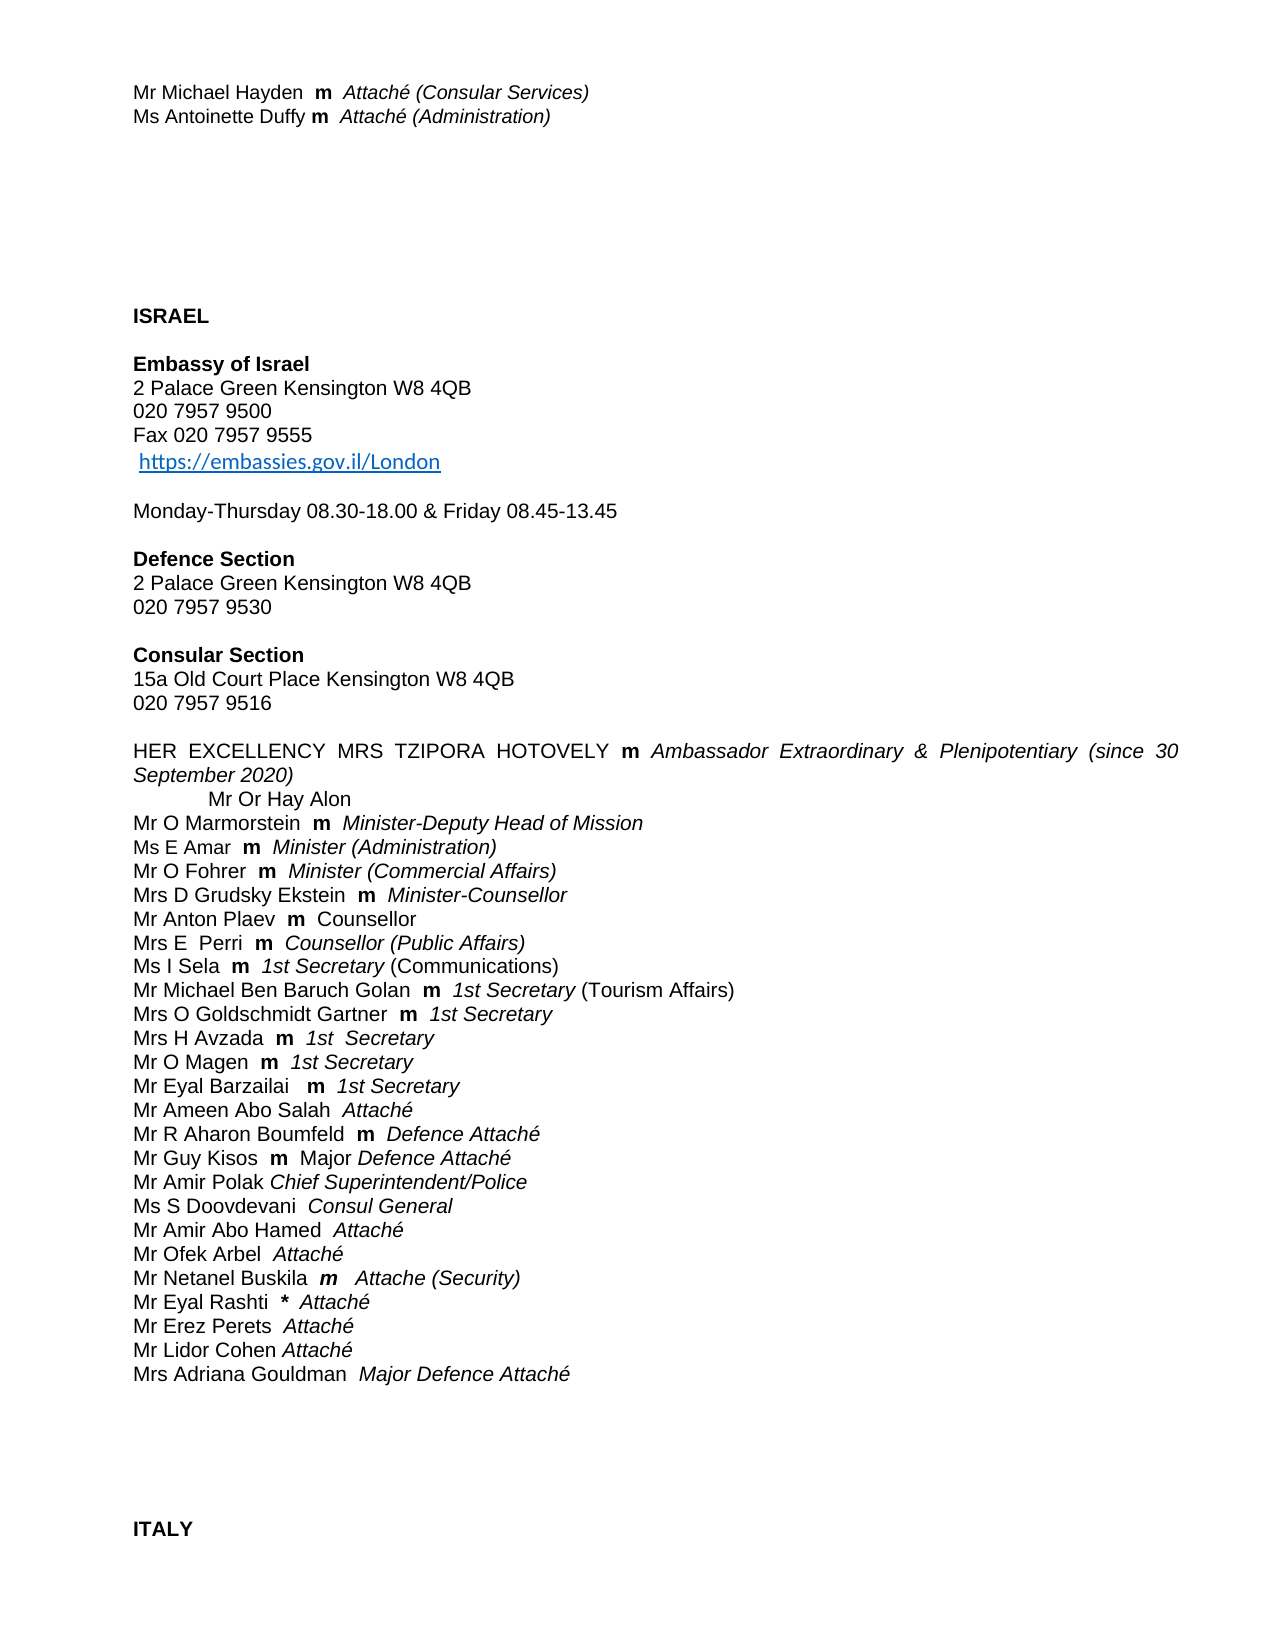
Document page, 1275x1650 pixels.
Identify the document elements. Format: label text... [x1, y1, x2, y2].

text 2 Palace Green Kensington W8 4QB [133, 375, 1181, 399]
text Mr Amir Polak Chief Superintendent/Police [133, 1170, 1181, 1194]
text Mr Lidor Cohen Attaché [133, 1338, 1181, 1362]
text Mr Eyal Rashti * Attaché [133, 1290, 1181, 1314]
text Mr O Fohrer m Minister (Commercial Affairs) [133, 858, 1181, 882]
text Fax 020 7957 9555 [133, 423, 1181, 447]
text Mr Ameen Abo Salah Attaché [133, 1098, 1181, 1122]
text Mr O Magen m 1st Secretary [133, 1050, 1181, 1074]
text HER EXCELLENCY MRS TZIPORA HOTOVELY m Ambassador Extraordinary & Plenipotentiary (since 30 September 2020) [133, 739, 1181, 787]
text Mr Eyal Barzailai m 1st Secretary [133, 1074, 1181, 1098]
text Mr Erez Perets Attaché [133, 1314, 1181, 1338]
text Mrs Adriana Gouldman Major Defence Attaché [133, 1362, 1181, 1386]
text Monday-Thursday 08.30-18.00 & Friday 08.45-13.45 [133, 499, 1181, 523]
text Mr Michael Ben Baruch Golan m 1st Secretary (Tourism Affairs) [133, 978, 1181, 1002]
text 15a Old Court Place Kensington W8 4QB [133, 667, 1181, 691]
text Ms E Amar m Minister (Administration) [133, 834, 1181, 858]
text Mr R Aharon Boumfeld m Defence Attaché [133, 1122, 1181, 1146]
text Mrs O Goldschmidt Gartner m 1st Secretary [133, 1002, 1181, 1026]
text Mrs E Perri m Counsellor (Public Affairs) [133, 930, 1181, 954]
text ITALY [133, 1517, 1181, 1541]
text Ms I Sela m 1st Secretary (Communications) [133, 954, 1181, 978]
text Mr Or Hay Alon [133, 787, 1181, 811]
text Mrs D Grudsky Ekstein m Minister-Counsellor [133, 882, 1181, 906]
text Ms S Doovdevani Consul General [133, 1194, 1181, 1218]
text Mrs H Avzada m 1st Secretary [133, 1026, 1181, 1050]
text 2 Palace Green Kensington W8 4QB [133, 571, 1181, 595]
text Mr Guy Kisos m Major Defence Attaché [133, 1146, 1181, 1170]
text Mr Anton Plaev m Counsellor [133, 906, 1181, 930]
subtitle ISRAEL [133, 303, 1181, 327]
text Ms Antoinette Duffy m Attaché (Administration) [133, 105, 1181, 128]
text Mr Ofek Arbel Attaché [133, 1242, 1181, 1266]
text Mr Michael Hayden m Attaché (Consular Services) [133, 81, 1181, 104]
text Embassy of Israel [133, 351, 1181, 375]
text Mr Amir Abo Hamed Attaché [133, 1218, 1181, 1242]
text Defence Section [133, 547, 1181, 571]
text https://embassies.gov.il/London [133, 447, 1181, 475]
text Mr O Marmorstein m Minister-Deputy Head of Mission [133, 811, 1181, 834]
text 020 7957 9516 [133, 691, 1181, 715]
text 020 7957 9530 [133, 595, 1181, 619]
text Consular Section [133, 643, 1181, 667]
text 020 7957 9500 [133, 399, 1181, 423]
text Mr Netanel Buskila m Attache (Security) [133, 1266, 1181, 1290]
